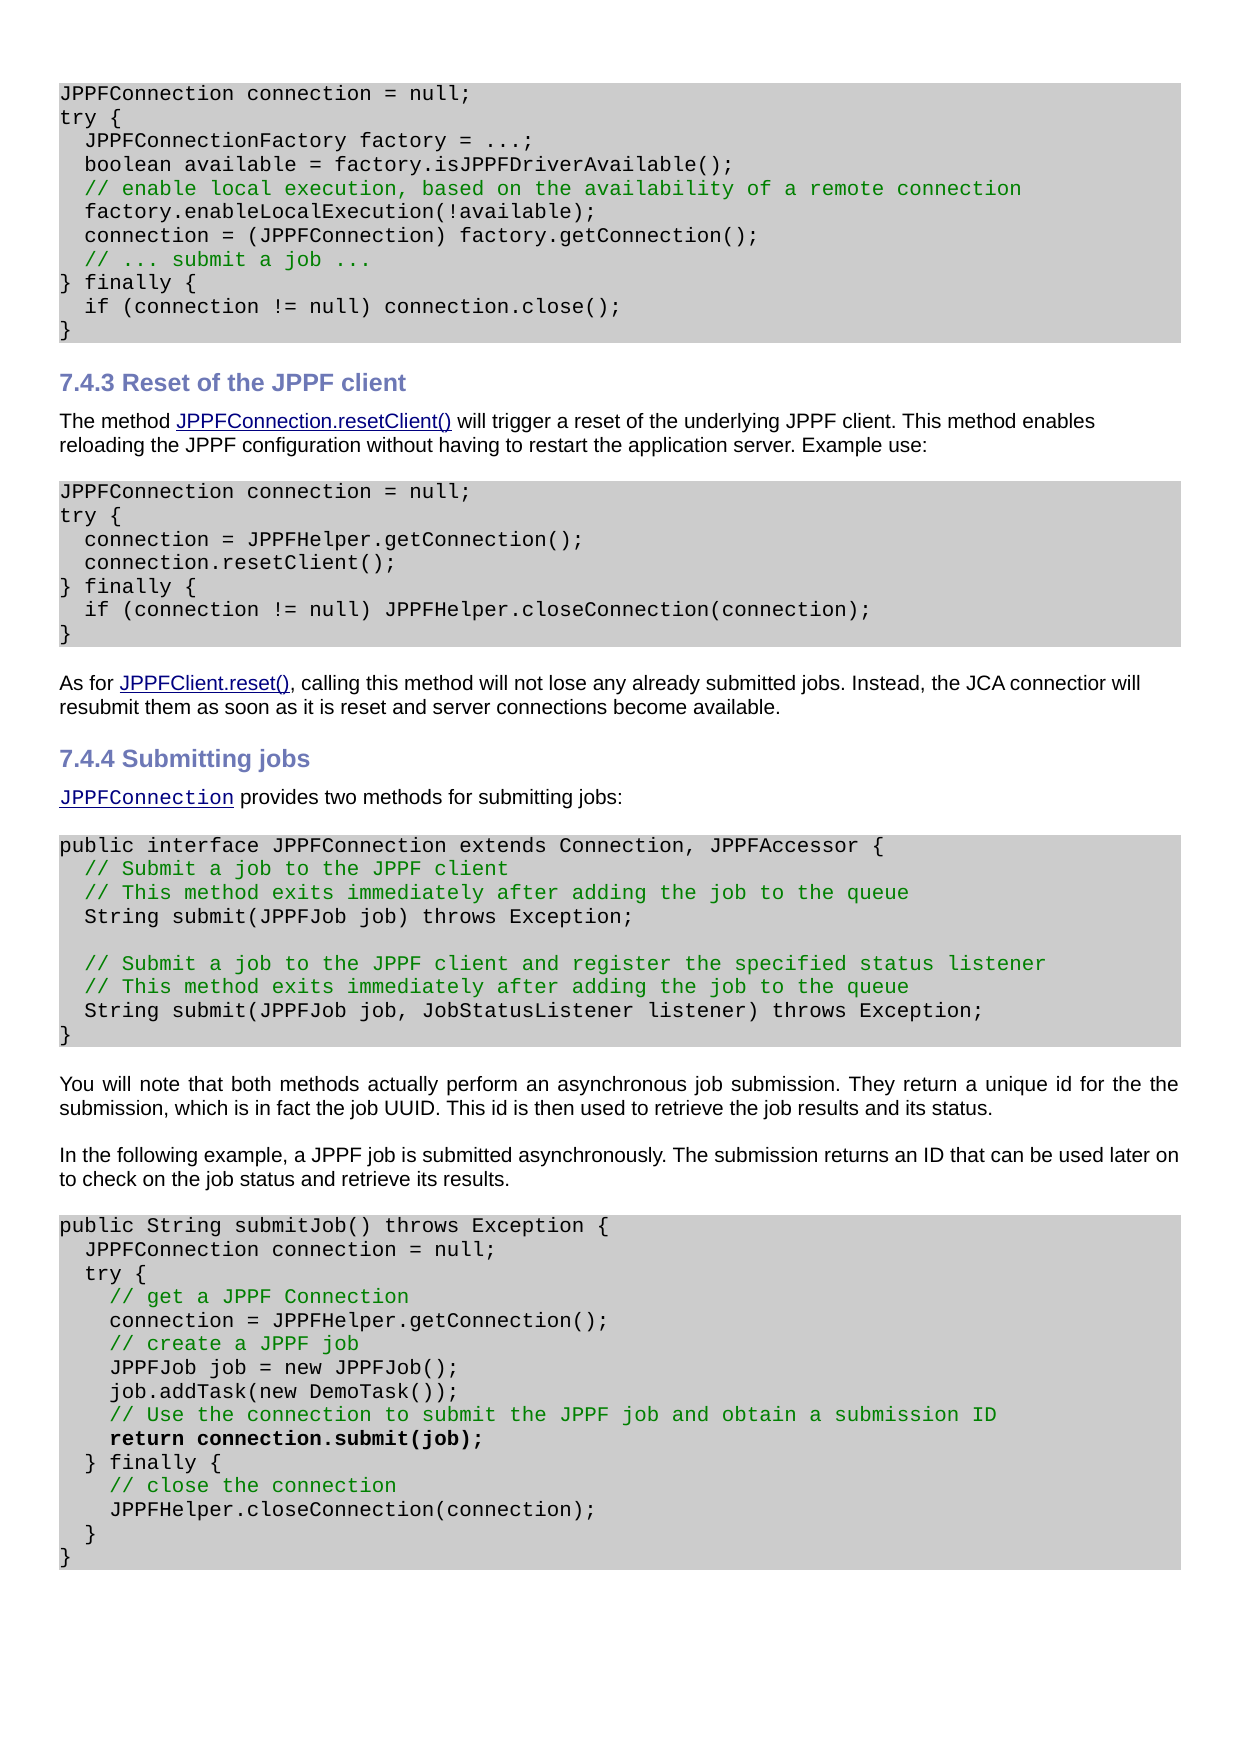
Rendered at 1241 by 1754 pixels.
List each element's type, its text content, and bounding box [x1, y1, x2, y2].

text } [59, 1024, 1181, 1047]
text String submit(JPPFJob job) throws Exception; [59, 906, 1181, 929]
text JPPFConnection connection = null; [59, 83, 1181, 107]
text if (connection != null) JPPFHelper.closeConnection(connection); [59, 599, 1181, 623]
text return connection.submit(job); [59, 1428, 1181, 1452]
text try { [59, 505, 1181, 528]
text // Submit a job to the JPPF client [59, 858, 1181, 882]
text } [59, 1546, 1181, 1570]
text } finally { [59, 1452, 1181, 1475]
text JPPFConnectionFactory factory = ...; [59, 130, 1181, 154]
text JPPFConnection connection = null; [59, 1239, 1181, 1262]
subtitle Submitting jobs [59, 744, 1181, 772]
text As for JPPFClient.reset(), calling this method will not lose any already submitted jobs. Instead, the JCA connectior will resubmit them as soon as it is reset and server connections become available. [59, 671, 1181, 719]
text // This method exits immediately after adding the job to the queue [59, 977, 1181, 1000]
text // enable local execution, based on the availability of a remote connection [59, 178, 1181, 201]
text connection = JPPFHelper.getConnection(); [59, 528, 1181, 552]
text String submit(JPPFJob job, JobStatusListener listener) throws Exception; [59, 1000, 1181, 1024]
text try { [59, 107, 1181, 130]
text // Use the connection to submit the JPPF job and obtain a submission ID [59, 1404, 1181, 1428]
text The method JPPFConnection.resetClient() will trigger a reset of the underlying JPPF client. This method enables reloading the JPPF configuration without having to restart the application server. Example use: [59, 409, 1181, 457]
text } [59, 319, 1181, 343]
text } [59, 1523, 1181, 1546]
text You will note that both methods actually perform an asynchronous job submission. They return a unique id for the the submission, which is in fact the job UUID. This id is then used to retrieve the job results and its status. [59, 1071, 1181, 1119]
text job.addTask(new DemoTask()); [59, 1381, 1181, 1404]
text } finally { [59, 576, 1181, 599]
text JPPFConnection connection = null; [59, 481, 1181, 505]
text try { [59, 1262, 1181, 1286]
text public interface JPPFConnection extends Connection, JPPFAccessor { [59, 835, 1181, 858]
text connection = JPPFHelper.getConnection(); [59, 1310, 1181, 1333]
text In the following example, a JPPF job is submitted asynchronously. The submission returns an ID that can be used later on to check on the job status and retrieve its results. [59, 1143, 1181, 1191]
text } [59, 623, 1181, 647]
text connection.resetClient(); [59, 552, 1181, 576]
text // create a JPPF job [59, 1333, 1181, 1357]
text // Submit a job to the JPPF client and register the specified status listener [59, 953, 1181, 977]
text // ... submit a job ... [59, 248, 1181, 272]
text JPPFConnection provides two methods for submitting jobs: [59, 785, 1181, 811]
text JPPFJob job = new JPPFJob(); [59, 1357, 1181, 1381]
subtitle Reset of the JPPF client [59, 368, 1181, 397]
text if (connection != null) connection.close(); [59, 296, 1181, 319]
text // get a JPPF Connection [59, 1286, 1181, 1310]
text } finally { [59, 272, 1181, 296]
text factory.enableLocalExecution(!available); [59, 201, 1181, 225]
text boolean available = factory.isJPPFDriverAvailable(); [59, 154, 1181, 178]
text connection = (JPPFConnection) factory.getConnection(); [59, 225, 1181, 248]
text public String submitJob() throws Exception { [59, 1215, 1181, 1239]
text JPPFHelper.closeConnection(connection); [59, 1499, 1181, 1523]
text // This method exits immediately after adding the job to the queue [59, 882, 1181, 906]
text // close the connection [59, 1475, 1181, 1499]
